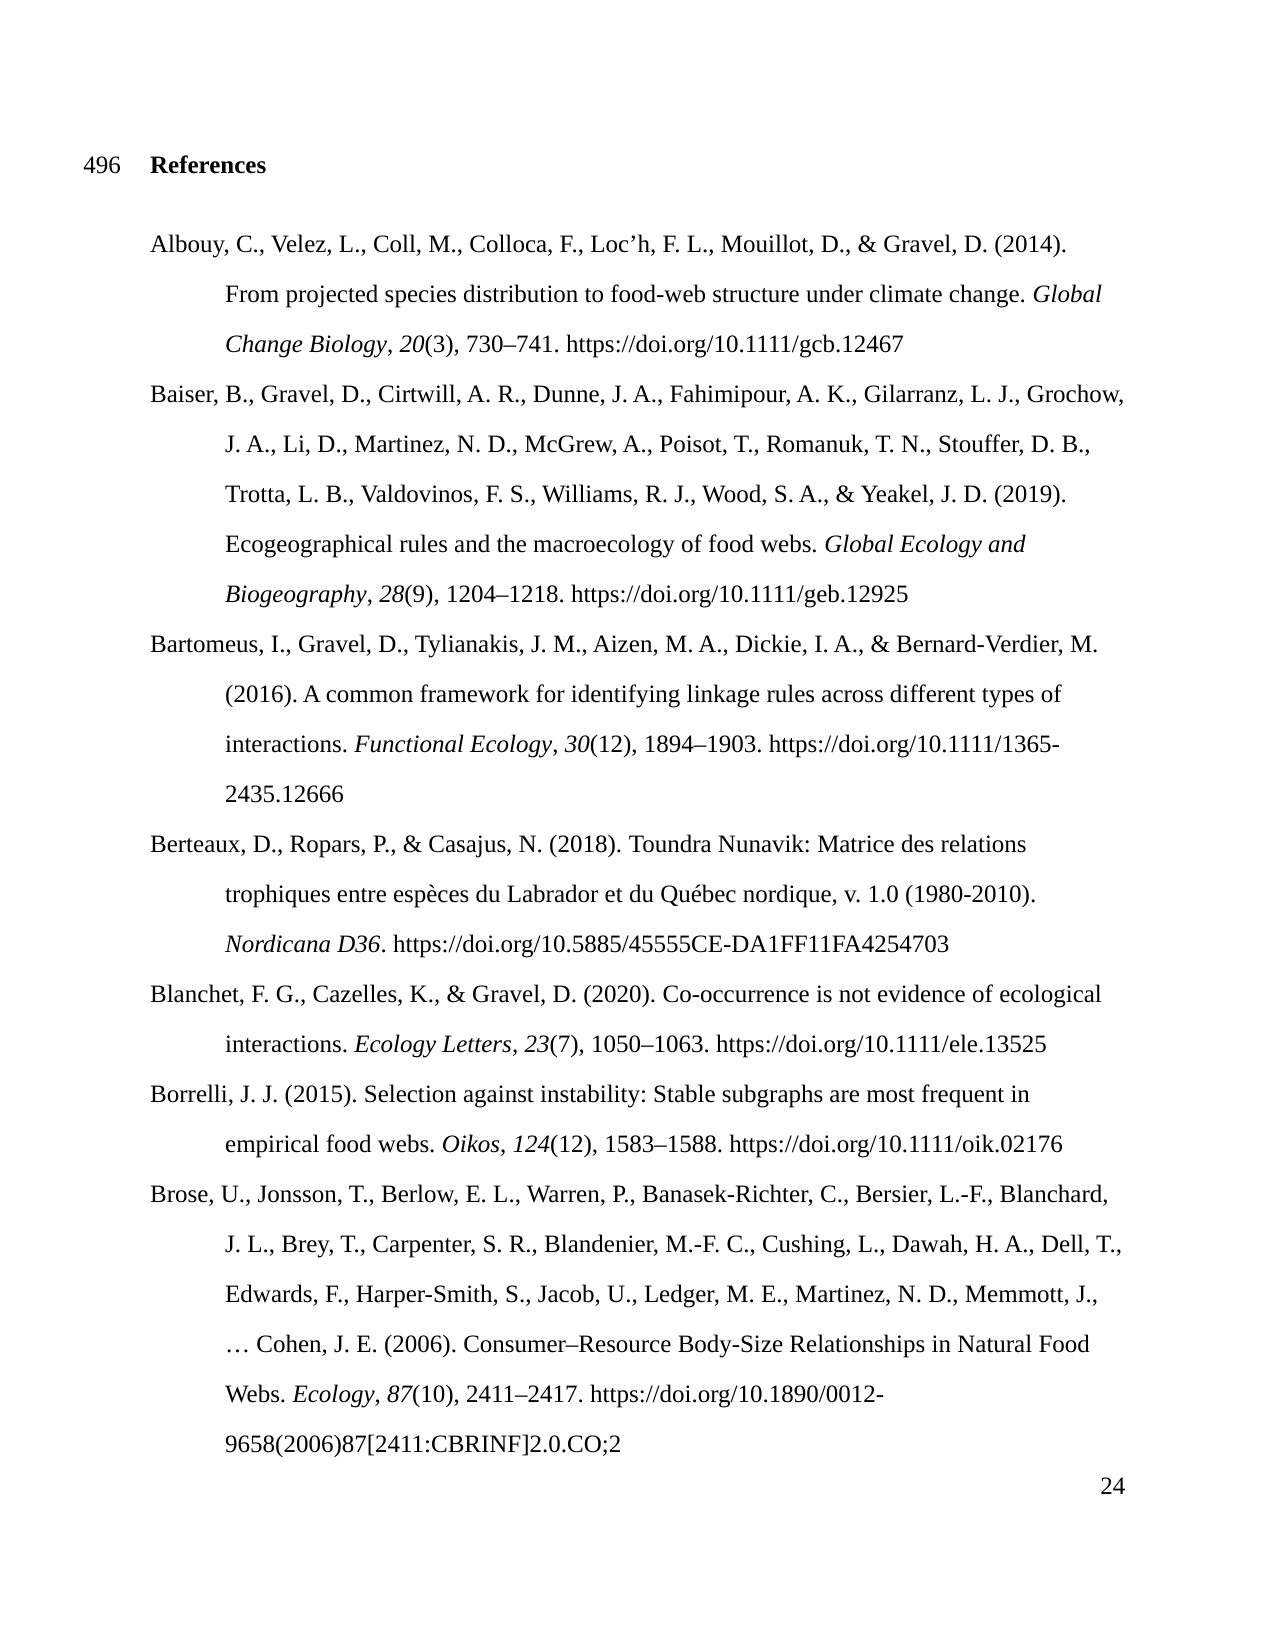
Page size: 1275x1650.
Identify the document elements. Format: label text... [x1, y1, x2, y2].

text Berteaux, D., Ropars, P., & Casajus, N. (2018). Toundra Nunavik: Matrice des relations trophiques entre espèces du Labrador et du Québec nordique, v. 1.0 (1980-2010). Nordicana D36. https://doi.org/10.5885/45555CE-DA1FF11FA4254703 [150, 807, 1125, 957]
text Brose, U., Jonsson, T., Berlow, E. L., Warren, P., Banasek-Richter, C., Bersier, L.-F., Blanchard, J. L., Brey, T., Carpenter, S. R., Blandenier, M.-F. C., Cushing, L., Dawah, H. A., Dell, T., Edwards, F., Harper-Smith, S., Jacob, U., Ledger, M. E., Martinez, N. D., Memmott, J., … Cohen, J. E. (2006). Consumer–Resource Body-Size Relationships in Natural Food Webs. Ecology, 87(10), 2411–2417. https://doi.org/10.1890/0012-9658(2006)87[2411:CBRINF]2.0.CO;2 [150, 1157, 1125, 1457]
text Baiser, B., Gravel, D., Cirtwill, A. R., Dunne, J. A., Fahimipour, A. K., Gilarranz, L. J., Grochow, J. A., Li, D., Martinez, N. D., McGrew, A., Poisot, T., Romanuk, T. N., Stouffer, D. B., Trotta, L. B., Valdovinos, F. S., Williams, R. J., Wood, S. A., & Yeakel, J. D. (2019). Ecogeographical rules and the macroecology of food webs. Global Ecology and Biogeography, 28(9), 1204–1218. https://doi.org/10.1111/geb.12925 [150, 357, 1125, 607]
text References [150, 150, 1125, 179]
text Borrelli, J. J. (2015). Selection against instability: Stable subgraphs are most frequent in empirical food webs. Oikos, 124(12), 1583–1588. https://doi.org/10.1111/oik.02176 [150, 1057, 1125, 1157]
text Blanchet, F. G., Cazelles, K., & Gravel, D. (2020). Co-occurrence is not evidence of ecological interactions. Ecology Letters, 23(7), 1050–1063. https://doi.org/10.1111/ele.13525 [150, 957, 1125, 1057]
text Albouy, C., Velez, L., Coll, M., Colloca, F., Loc’h, F. L., Mouillot, D., & Gravel, D. (2014). From projected species distribution to food-web structure under climate change. Global Change Biology, 20(3), 730–741. https://doi.org/10.1111/gcb.12467 [150, 207, 1125, 357]
text Bartomeus, I., Gravel, D., Tylianakis, J. M., Aizen, M. A., Dickie, I. A., & Bernard‐Verdier, M. (2016). A common framework for identifying linkage rules across different types of interactions. Functional Ecology, 30(12), 1894–1903. https://doi.org/10.1111/1365-2435.12666 [150, 607, 1125, 807]
